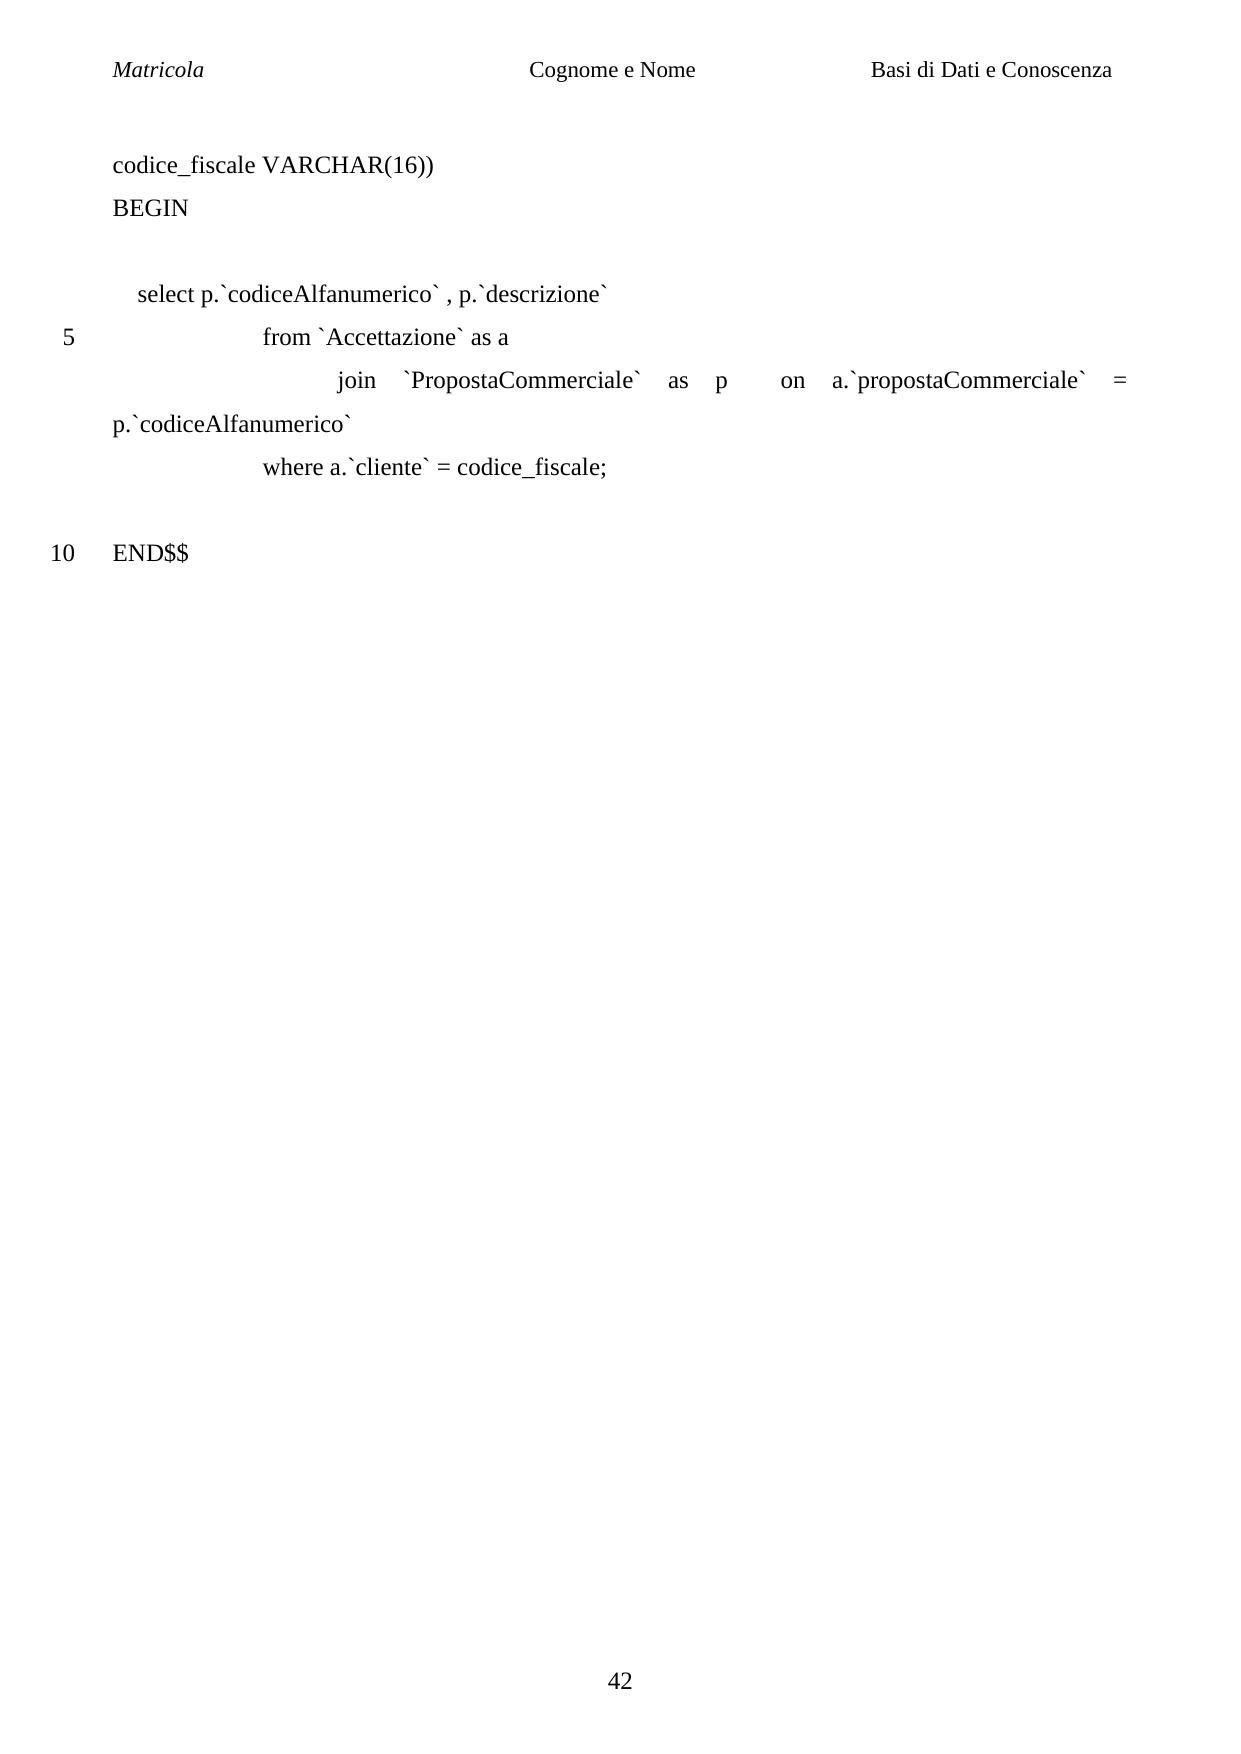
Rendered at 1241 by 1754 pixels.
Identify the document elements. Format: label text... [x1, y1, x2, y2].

text select p.`codiceAlfanumerico` , p.`descrizione` [112, 279, 1128, 308]
text codice_fiscale VARCHAR(16)) [112, 150, 1128, 179]
text where a.`cliente` = codice_fiscale; [112, 452, 1128, 481]
text from `Accettazione` as a [112, 322, 1128, 351]
text BEGIN [112, 193, 1128, 222]
text join `PropostaCommerciale` as p on a.`propostaCommerciale` = p.`codiceAlfanumerico` [112, 366, 1128, 437]
text END$$ [112, 538, 1128, 567]
